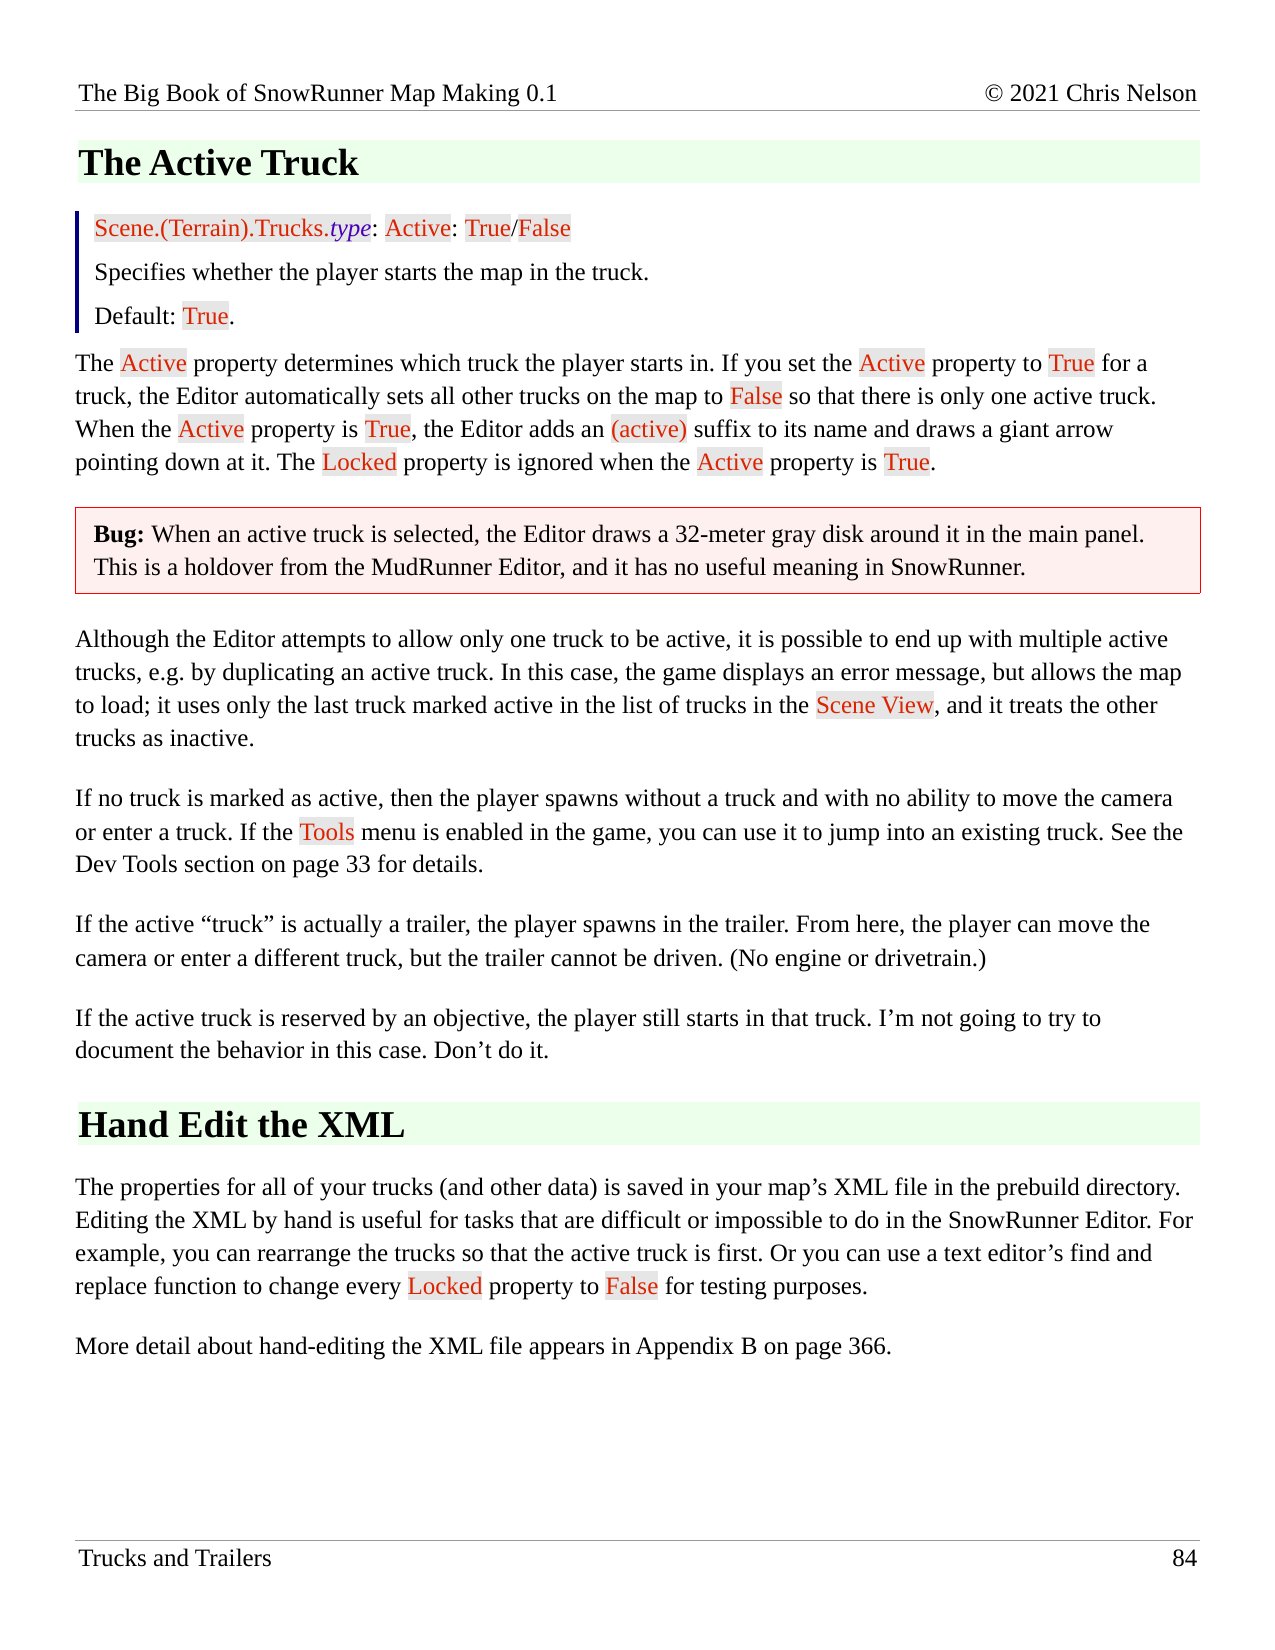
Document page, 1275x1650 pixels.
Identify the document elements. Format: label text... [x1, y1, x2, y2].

text The properties for all of your trucks (and other data) is saved in your map’s XML file in the prebuild directory. Editing the XML by hand is useful for tasks that are difficult or impossible to do in the SnowRunner Editor. For example, you can rearrange the trucks so that the active truck is first. Or you can use a text editor’s find and replace function to change every Locked property to False for testing purposes. [75, 1172, 1200, 1300]
text More detail about hand-editing the XML file appears in Appendix B on page 366. [75, 1331, 1200, 1360]
text Although the Editor attempts to allow only one truck to be active, it is possible to end up with multiple active trucks, e.g. by duplicating an active truck. In this case, the game displays an error message, but allows the map to load; it uses only the last truck marked active in the list of trucks in the Scene View, and it treats the other trucks as inactive. [75, 624, 1200, 752]
list When an active truck is selected, the Editor draws a 32-meter gray disk around it in the main panel. This is a holdover from the MudRunner Editor, and it has no useful meaning in SnowRunner. [76, 508, 1200, 593]
subtitle The Active Truck [78, 140, 1200, 183]
text If no truck is marked as active, then the player spawns without a truck and with no ability to move the camera or enter a truck. If the Tools menu is enabled in the game, you can use it to jump into an existing truck. See the Dev Tools section on page 33 for details. [75, 783, 1200, 878]
text If the active “truck” is actually a trailer, the player spawns in the trailer. From here, the player can move the camera or enter a different truck, but the trailer cannot be driven. (No engine or drivetrain.) [75, 909, 1200, 971]
text If the active truck is reserved by an objective, the player still starts in that truck. I’m not going to try to document the behavior in this case. Don’t do it. [75, 1003, 1200, 1064]
text Default: True. [79, 298, 1200, 333]
text The Active property determines which truck the player starts in. If you set the Active property to True for a truck, the Editor automatically sets all other trucks on the map to False so that there is only one active truck. When the Active property is True, the Editor adds an (active) suffix to its name and draws a giant arrow pointing down at it. The Locked property is ignored when the Active property is True. [75, 348, 1200, 476]
subtitle Hand Edit the XML [78, 1102, 1200, 1145]
text Specifies whether the player starts the map in the truck. [79, 254, 1200, 286]
text Scene.(Terrain).Trucks.type: Active: True/False [79, 211, 1200, 242]
